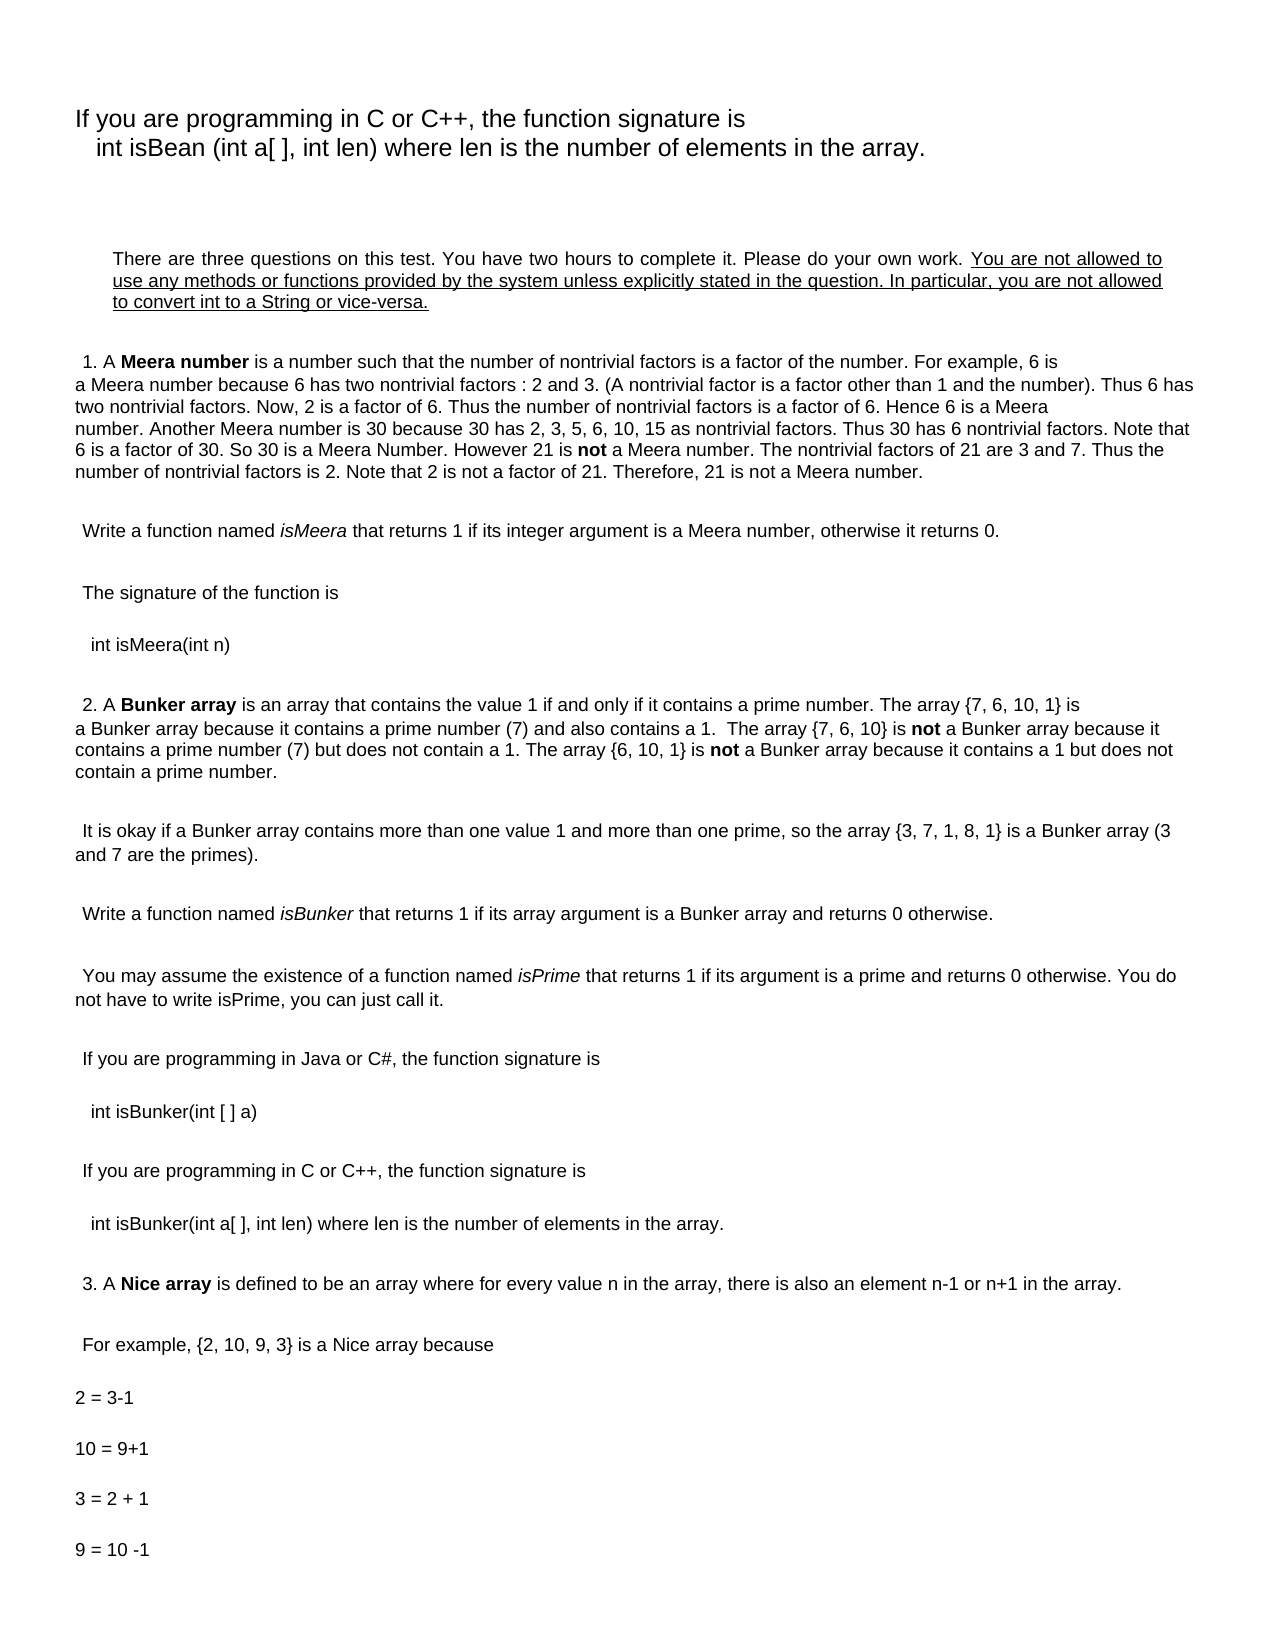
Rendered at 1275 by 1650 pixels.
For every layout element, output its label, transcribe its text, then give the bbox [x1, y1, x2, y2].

text int isBunker(int [ ] a) [75, 1101, 1200, 1122]
text 1. A Meera number is a number such that the number of nontrivial factors is a factor of the number. For example, 6 is a Meera number because 6 has two nontrivial factors : 2 and 3. (A nontrivial factor is a factor other than 1 and the number). Thus 6 has two nontrivial factors. Now, 2 is a factor of 6. Thus the number of nontrivial factors is a factor of 6. Hence 6 is a Meera number. Another Meera number is 30 because 30 has 2, 3, 5, 6, 10, 15 as nontrivial factors. Thus 30 has 6 nontrivial factors. Note that 6 is a factor of 30. So 30 is a Meera Number. However 21 is not a Meera number. The nontrivial factors of 21 are 3 and 7. Thus the number of nontrivial factors is 2. Note that 2 is not a factor of 21. Therefore, 21 is not a Meera number. [75, 342, 1200, 482]
text 3. A Nice array is defined to be an array where for every value n in the array, there is also an element n-1 or n+1 in the array. [75, 1264, 1200, 1296]
text int isBunker(int a[ ], int len) where len is the number of elements in the array. [75, 1213, 1200, 1234]
text 2. A Bunker array is an array that contains the value 1 if and only if it contains a prime number. The array {7, 6, 10, 1} is a Bunker array because it contains a prime number (7) and also contains a 1. The array {7, 6, 10} is not a Bunker array because it contains a prime number (7) but does not contain a 1. The array {6, 10, 1} is not a Bunker array because it contains a 1 but does not contain a prime number. [75, 685, 1200, 782]
text If you are programming in Java or C#, the function signature is [75, 1039, 1200, 1071]
text 9 = 10 -1 [75, 1539, 1200, 1561]
text You may assume the existence of a function named isPrime that returns 1 if its argument is a prime and returns 0 otherwise. You do not have to write isPrime, you can just call it. [75, 956, 1200, 1010]
text For example, {2, 10, 9, 3} is a Nice array because [75, 1325, 1200, 1358]
text It is okay if a Bunker array contains more than one value 1 and more than one prime, so the array {3, 7, 1, 8, 1} is a Bunker array (3 and 7 are the primes). [75, 811, 1200, 865]
text The signature of the function is [75, 573, 1200, 605]
text Write a function named isBunker that returns 1 if its array argument is a Bunker array and returns 0 otherwise. [75, 894, 1200, 927]
text int isBean (int a[ ], int len) where len is the number of elements in the array. [75, 132, 1200, 161]
text There are three questions on this test. You have two hours to complete it. Please do your own work. You are not allowed to use any methods or functions provided by the system unless explicitly stated in the question. In particular, you are not allowed [112, 248, 1162, 288]
text Write a function named isMeera that returns 1 if its integer argument is a Meera number, otherwise it returns 0. [75, 511, 1200, 543]
text 2 = 3-1 [75, 1387, 1200, 1408]
text 3 = 2 + 1 [75, 1488, 1200, 1510]
text If you are programming in C or C++, the function signature is [75, 104, 1200, 132]
text 10 = 9+1 [75, 1437, 1200, 1459]
text If you are programming in C or C++, the function signature is [75, 1151, 1200, 1184]
text to convert int to a String or vice-versa. [112, 289, 1162, 313]
text int isMeera(int n) [75, 634, 1200, 656]
